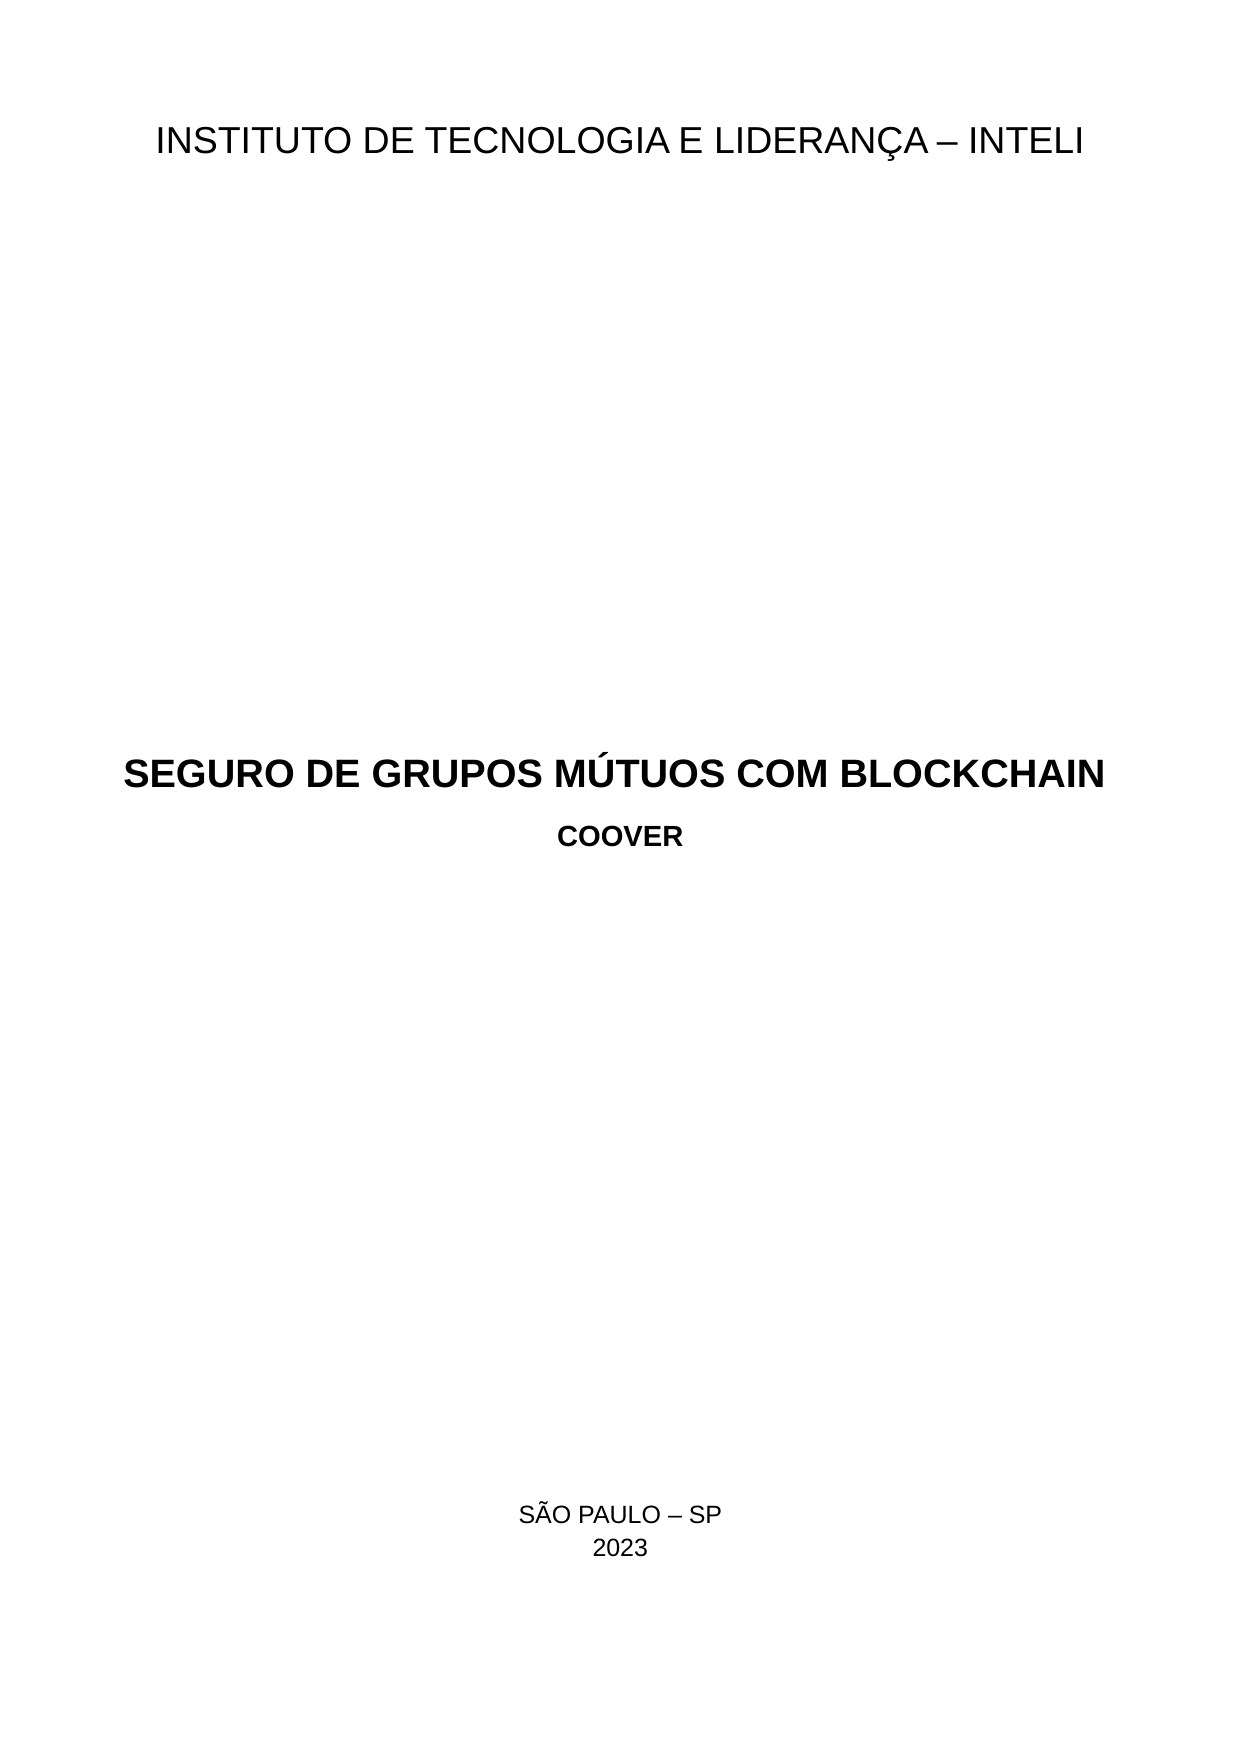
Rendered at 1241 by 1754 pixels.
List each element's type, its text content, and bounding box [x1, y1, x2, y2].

text SEGURO DE GRUPOS MÚTUOS COM BLOCKCHAIN [118, 751, 1122, 796]
text SÃO PAULO – SP [118, 1500, 1122, 1528]
text INSTITUTO DE TECNOLOGIA E LIDERANÇA – INTELI [118, 118, 1122, 161]
text COOVER [118, 819, 1122, 852]
text 2023 [118, 1533, 1122, 1561]
